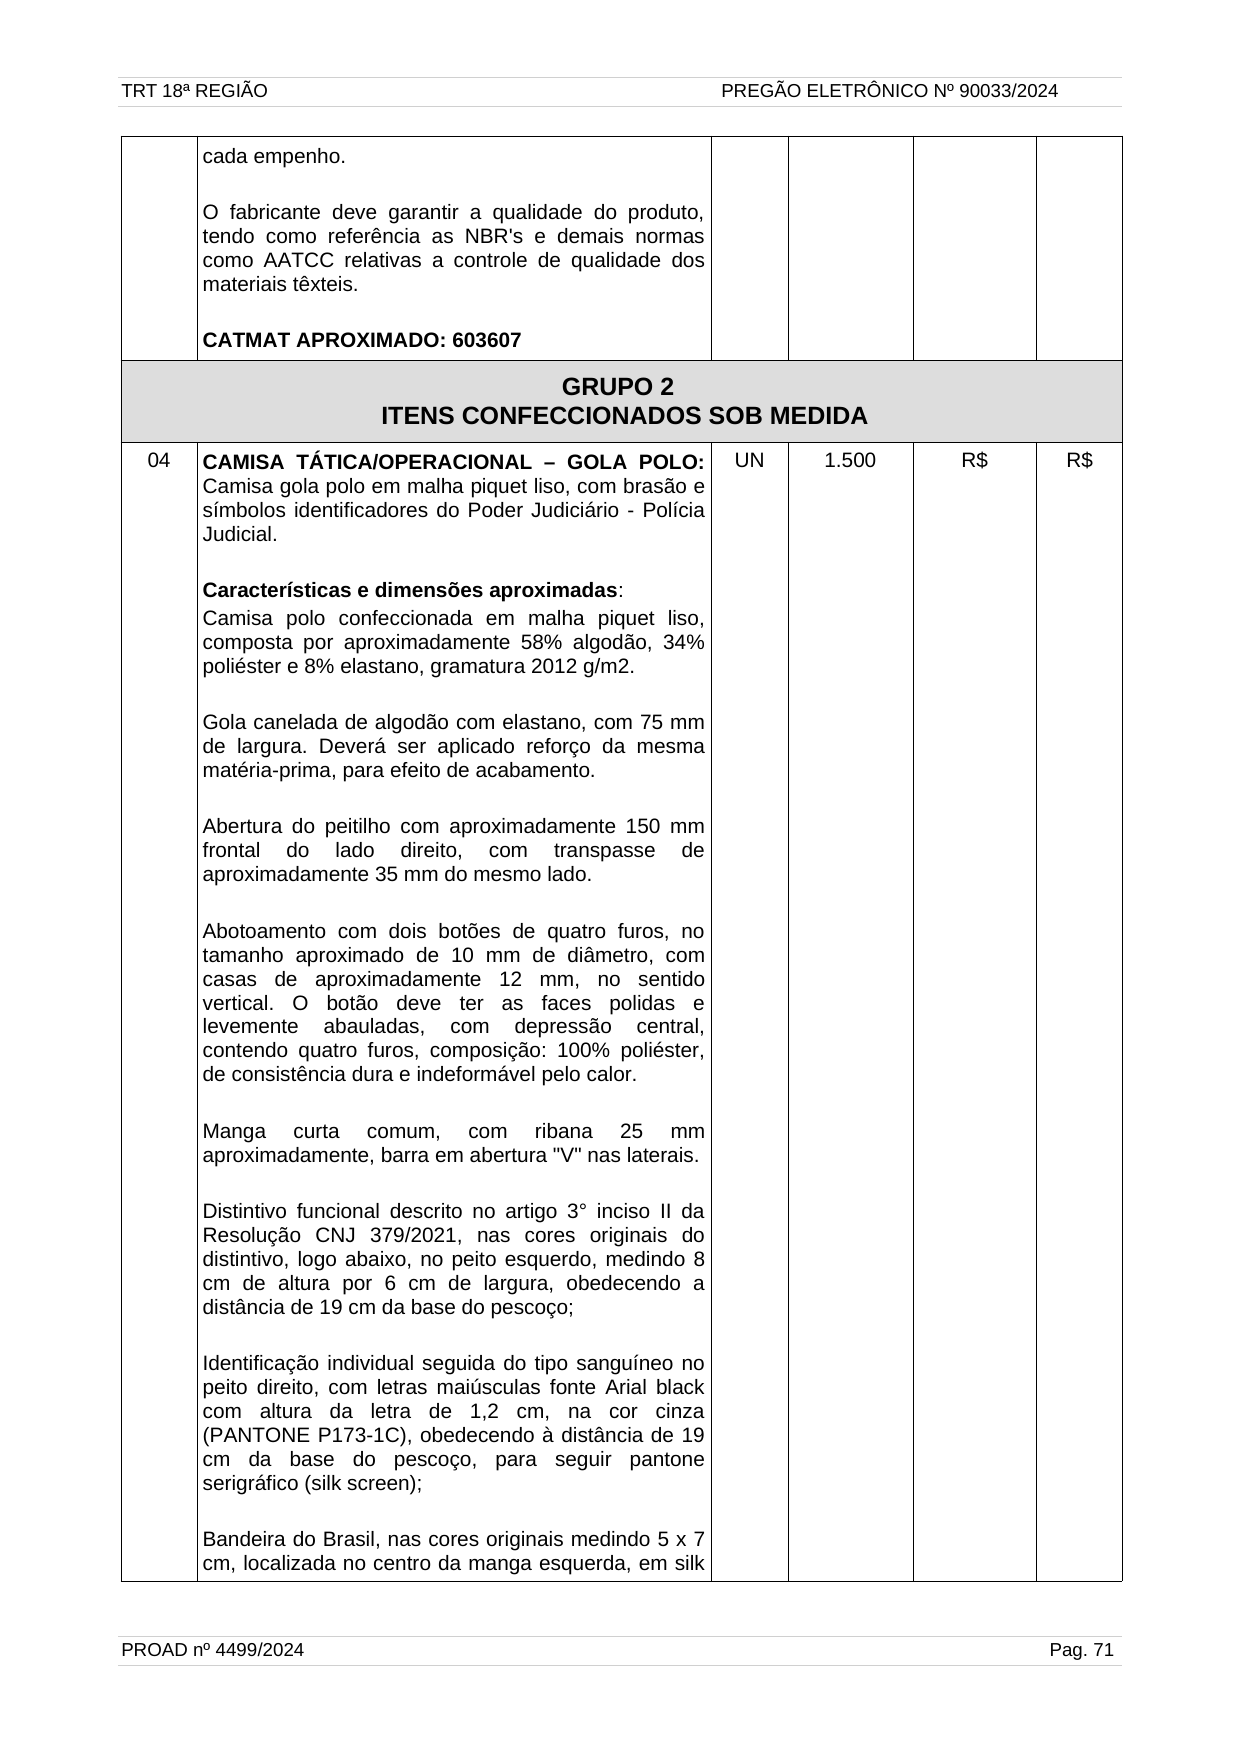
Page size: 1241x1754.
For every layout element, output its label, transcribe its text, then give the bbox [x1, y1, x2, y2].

table_cell [122, 137, 197, 359]
table_cell [789, 137, 913, 359]
table_cell GRUPO 2 ITENS CONFECCIONADOS SOB MEDIDA [122, 361, 1122, 442]
table_cell [1037, 137, 1122, 359]
table_cell R$ [914, 443, 1036, 1581]
table_cell 1.500 [789, 443, 913, 1581]
table_cell 04‍ [122, 443, 197, 1581]
table_cell [712, 137, 788, 359]
table_cell cada empenho. O fabricante deve garantir a qualidade do produto, tendo como referência as NBR's e demais normas como AATCC relativas a controle de qualidade dos materiais têxteis. CATMAT APROXIMADO: 603607 [198, 137, 711, 359]
table_cell CAMISA TÁTICA/OPERACIONAL – GOLA POLO: Camisa gola polo em malha piquet liso, com brasão e símbolos identificadores do Poder Judiciário - Polícia Judicial. Características e dimensões aproximadas: Camisa polo confeccionada em malha piquet liso, composta por aproximadamente 58% algodão, 34% poliéster e 8% elastano, gramatura 2012 g/m2. Gola canelada de algodão com elastano, com 75 mm de largura. Deverá ser aplicado reforço da mesma matéria-prima, para efeito de acabamento. Abertura do peitilho com aproximadamente 150 mm frontal do lado direito, com transpasse de aproximadamente 35 mm do mesmo lado. Abotoamento com dois botões de quatro furos, no tamanho aproximado de 10 mm de diâmetro, com casas de aproximadamente 12 mm, no sentido vertical. O botão deve ter as faces polidas e levemente abauladas, com depressão central, contendo quatro furos, composição: 100% poliéster, de consistência dura e indeformável pelo calor. Manga curta comum, com ribana 25 mm aproximadamente, barra em abertura "V" nas laterais. Distintivo funcional descrito no artigo 3° inciso II da Resolução CNJ 379/2021, nas cores originais do distintivo, logo abaixo, no peito esquerdo, medindo 8 cm de altura por 6 cm de largura, obedecendo a distância de 19 cm da base do pescoço; Identificação individual seguida do tipo sanguíneo no peito direito, com letras maiúsculas fonte Arial black com altura da letra de 1,2 cm, na cor cinza (PANTONE P173-1C), obedecendo à distância de 19 cm da base do pescoço, para seguir pantone serigráfico (silk screen); Bandeira do Brasil, nas cores originais medindo 5 x 7 cm, localizada no centro da manga esquerda, em silk [198, 443, 711, 1581]
table_cell [914, 137, 1036, 359]
table_cell R$ [1037, 443, 1122, 1581]
table_cell UN [712, 443, 788, 1581]
